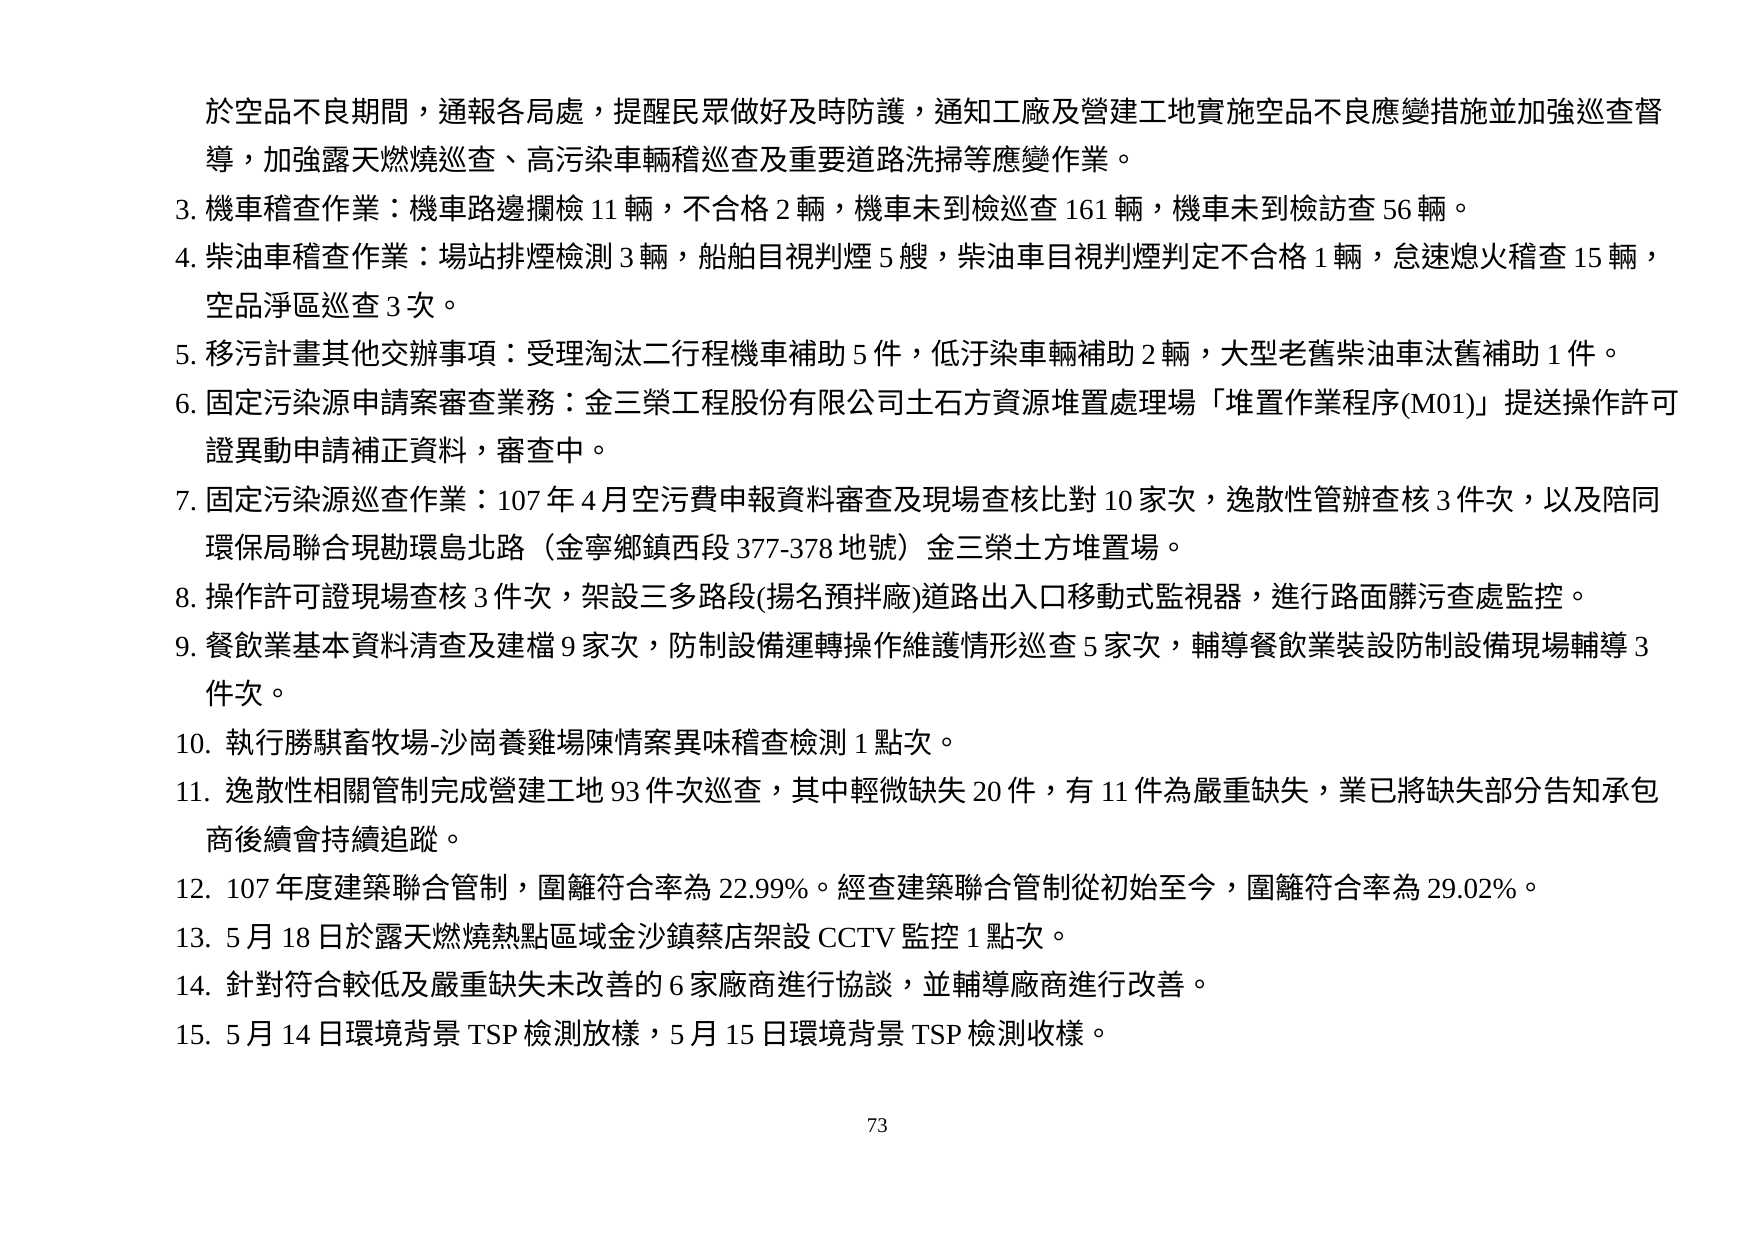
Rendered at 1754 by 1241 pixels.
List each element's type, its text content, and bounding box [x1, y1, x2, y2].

list 柴油車稽查作業：場站排煙檢測3輛，船舶目視判煙5艘，柴油車目視判煙判定不合格1輛，怠速熄火稽查15輛，空品淨區巡查3次。 [175, 234, 1679, 324]
list 操作許可證現場查核3件次，架設三多路段(揚名預拌廠)道路出入口移動式監視器，進行路面髒污查處監控。 [175, 573, 1679, 616]
list 餐飲業基本資料清查及建檔9家次，防制設備運轉操作維護情形巡查5家次，輔導餐飲業裝設防制設備現場輔導3件次。 [175, 622, 1679, 713]
list 於空品不良期間，通報各局處，提醒民眾做好及時防護，通知工廠及營建工地實施空品不良應變措施並加強巡查督導，加強露天燃燒巡查、高污染車輛稽巡查及重要道路洗掃等應變作業。 [175, 88, 1679, 179]
list 機車稽查作業：機車路邊攔檢11輛，不合格2輛，機車未到檢巡查161輛，機車未到檢訪查56輛。 [175, 185, 1679, 227]
list 固定污染源巡查作業：107年4月空污費申報資料審查及現場查核比對10家次，逸散性管辦查核3件次，以及陪同環保局聯合現勘環島北路（金寧鄉鎮西段377-378地號）金三榮土方堆置場。 [175, 476, 1679, 567]
list 針對符合較低及嚴重缺失未改善的6家廠商進行協談，並輔導廠商進行改善。 [175, 962, 1679, 1004]
list 107年度建築聯合管制，圍籬符合率為22.99%。經查建築聯合管制從初始至今，圍籬符合率為29.02%。 [175, 865, 1679, 907]
list 5月14日環境背景TSP檢測放樣，5月15日環境背景TSP檢測收樣。 [175, 1010, 1679, 1053]
list 執行勝騏畜牧場-沙崗養雞場陳情案異味稽查檢測1點次。 [175, 719, 1679, 761]
list 逸散性相關管制完成營建工地93件次巡查，其中輕微缺失20件，有11件為嚴重缺失，業已將缺失部分告知承包商後續會持續追蹤。 [175, 768, 1679, 858]
list 固定污染源申請案審查業務：金三榮工程股份有限公司土石方資源堆置處理場「堆置作業程序(M01)」提送操作許可證異動申請補正資料，審查中。 [175, 379, 1679, 470]
list 5月18日於露天燃燒熱點區域金沙鎮蔡店架設CCTV監控1點次。 [175, 913, 1679, 956]
list 移污計畫其他交辦事項：受理淘汰二行程機車補助5件，低汙染車輛補助2輛，大型老舊柴油車汰舊補助1件。 [175, 331, 1679, 373]
